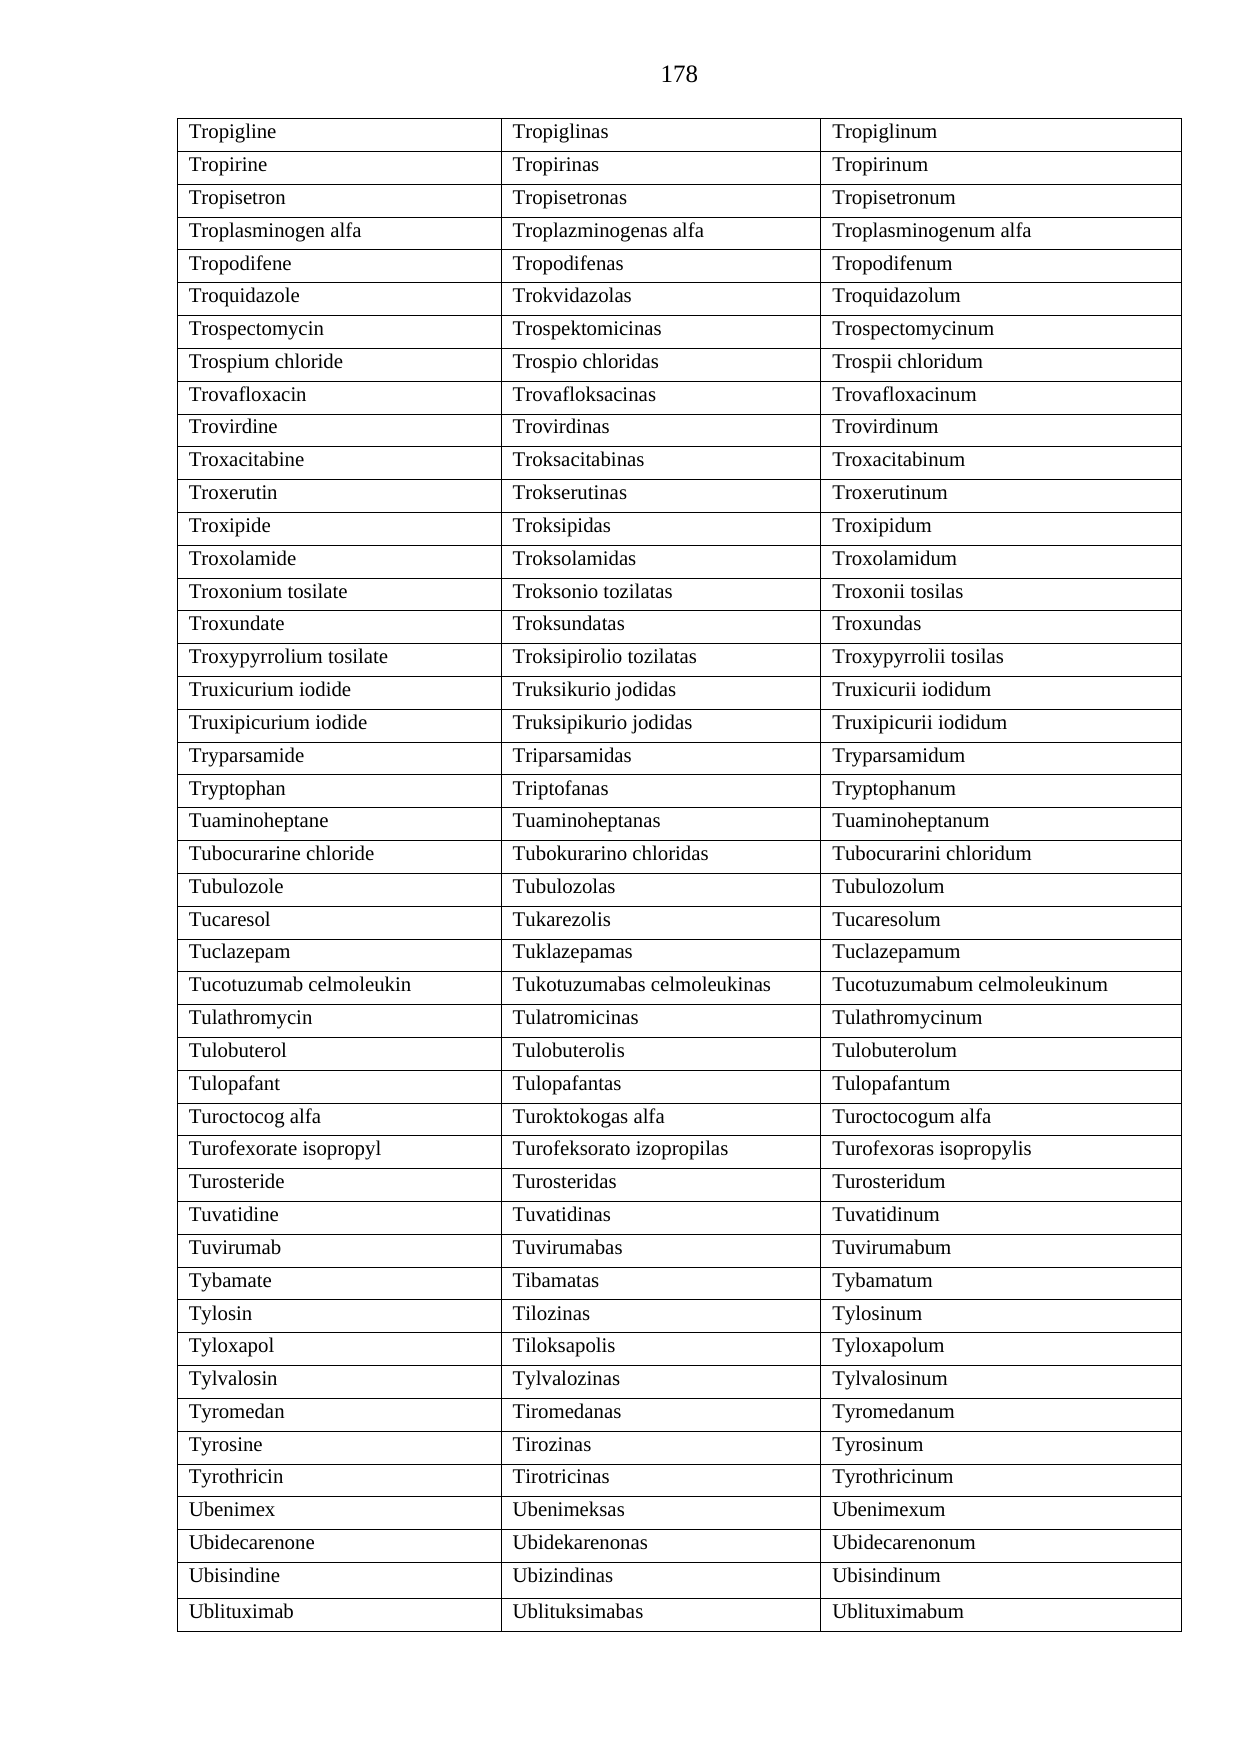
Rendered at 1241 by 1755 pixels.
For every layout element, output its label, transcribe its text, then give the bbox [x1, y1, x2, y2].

table_cell Tiloksapolis [502, 1333, 820, 1365]
table_cell Tyrothricin [178, 1465, 501, 1496]
table_cell Troxolamide [178, 546, 501, 577]
table_cell Trospio chloridas [502, 349, 820, 381]
table_cell Triptofanas [502, 775, 820, 807]
table_cell Tropodifenas [502, 250, 820, 282]
table_cell Trospectomycinum [821, 316, 1181, 348]
table_cell Tropodifenum [821, 250, 1181, 282]
table_cell Tuclazepamum [821, 940, 1181, 971]
table_cell Troksipidas [502, 513, 820, 545]
table_cell Tropirine [178, 152, 501, 184]
table_cell Trospii chloridum [821, 349, 1181, 381]
table_cell Tulopafantum [821, 1071, 1181, 1102]
table_cell Tukarezolis [502, 907, 820, 938]
table_cell Turofeksorato izopropilas [502, 1136, 820, 1168]
table_cell Tyromedan [178, 1399, 501, 1431]
table_cell Turoctocog alfa [178, 1104, 501, 1135]
table_cell Troxerutinum [821, 480, 1181, 512]
table_cell Tylvalosin [178, 1366, 501, 1398]
table_cell Tulobuterol [178, 1038, 501, 1070]
table_cell Triparsamidas [502, 743, 820, 774]
table_cell Troksacitabinas [502, 447, 820, 479]
table_cell Troksolamidas [502, 546, 820, 577]
table_cell Tropisetronas [502, 185, 820, 217]
table_cell Ubisindinum [821, 1563, 1181, 1598]
table_cell Troquidazole [178, 283, 501, 315]
table_cell Trovafloksacinas [502, 382, 820, 413]
table_cell Troplazminogenas alfa [502, 218, 820, 249]
table_cell Ublituximab [178, 1599, 501, 1631]
table_cell Tulopafantas [502, 1071, 820, 1102]
table_cell Tyloxapol [178, 1333, 501, 1365]
table_cell Tubulozolum [821, 874, 1181, 906]
table_cell Tulopafant [178, 1071, 501, 1102]
table_cell Troksonio tozilatas [502, 579, 820, 610]
table_cell Troxolamidum [821, 546, 1181, 577]
table_cell Trospectomycin [178, 316, 501, 348]
table_cell Tirozinas [502, 1432, 820, 1463]
table_cell Tyrosine [178, 1432, 501, 1463]
table_cell Tucotuzumab celmoleukin [178, 972, 501, 1004]
table_cell Tulobuterolum [821, 1038, 1181, 1070]
table_cell Trospium chloride [178, 349, 501, 381]
table_cell Tropiglinas [502, 119, 820, 151]
table_cell Ubenimeksas [502, 1497, 820, 1529]
table_cell Tuaminoheptanum [821, 808, 1181, 840]
table_cell Turosteridas [502, 1169, 820, 1201]
table_cell Tuvatidine [178, 1202, 501, 1234]
table_cell Tilozinas [502, 1300, 820, 1332]
table_cell Tylvalozinas [502, 1366, 820, 1398]
table_cell Tirotricinas [502, 1465, 820, 1496]
table_cell Tylosin [178, 1300, 501, 1332]
table_cell Troxypyrrolium tosilate [178, 644, 501, 676]
table_cell Troxacitabinum [821, 447, 1181, 479]
table_cell Tiromedanas [502, 1399, 820, 1431]
table_cell Tubocurarine chloride [178, 841, 501, 873]
table_cell Troxundate [178, 611, 501, 643]
table_cell Tuclazepam [178, 940, 501, 971]
table_cell Troxonii tosilas [821, 579, 1181, 610]
table_cell Trovafloxacinum [821, 382, 1181, 413]
table_cell Troxypyrrolii tosilas [821, 644, 1181, 676]
table_cell Tuklazepamas [502, 940, 820, 971]
table_cell Troquidazolum [821, 283, 1181, 315]
table_cell Tropiglinum [821, 119, 1181, 151]
table_cell Tuvirumabum [821, 1235, 1181, 1267]
table_cell Ubidecarenonum [821, 1530, 1181, 1562]
table_cell Trokserutinas [502, 480, 820, 512]
table_cell Tulatromicinas [502, 1005, 820, 1037]
table_cell Tryparsamidum [821, 743, 1181, 774]
table_cell Tubulozolas [502, 874, 820, 906]
table_cell Tropigline [178, 119, 501, 151]
table_cell Tuvirumab [178, 1235, 501, 1267]
table_cell Troxipide [178, 513, 501, 545]
table_cell Tybamatum [821, 1268, 1181, 1299]
table_cell Turofexorate isopropyl [178, 1136, 501, 1168]
table_cell Troxundas [821, 611, 1181, 643]
table_cell Ubisindine [178, 1563, 501, 1598]
table_cell Tulobuterolis [502, 1038, 820, 1070]
table_cell Troxerutin [178, 480, 501, 512]
table_cell Troksundatas [502, 611, 820, 643]
table_cell Trovirdine [178, 415, 501, 446]
table_cell Ubenimexum [821, 1497, 1181, 1529]
table_cell Tropisetron [178, 185, 501, 217]
table_cell Tucaresolum [821, 907, 1181, 938]
table_cell Trokvidazolas [502, 283, 820, 315]
table_cell Tryparsamide [178, 743, 501, 774]
table_cell Tryptophanum [821, 775, 1181, 807]
table_cell Troxonium tosilate [178, 579, 501, 610]
table_cell Truksikurio jodidas [502, 677, 820, 709]
table_cell Turofexoras isopropylis [821, 1136, 1181, 1168]
table_cell Tubulozole [178, 874, 501, 906]
table_cell Tuaminoheptane [178, 808, 501, 840]
table_cell Troxipidum [821, 513, 1181, 545]
table_cell Tibamatas [502, 1268, 820, 1299]
table_cell Troxacitabine [178, 447, 501, 479]
table_cell Ublituximabum [821, 1599, 1181, 1631]
table_cell Ubizindinas [502, 1563, 820, 1598]
table_cell Tucotuzumabum celmoleukinum [821, 972, 1181, 1004]
table_cell Turoktokogas alfa [502, 1104, 820, 1135]
table_cell Tropirinum [821, 152, 1181, 184]
table_cell Tylvalosinum [821, 1366, 1181, 1398]
table_cell Tubocurarini chloridum [821, 841, 1181, 873]
table_cell Tryptophan [178, 775, 501, 807]
table_cell Tucaresol [178, 907, 501, 938]
table_cell Tropisetronum [821, 185, 1181, 217]
table_cell Tyloxapolum [821, 1333, 1181, 1365]
table_cell Tyromedanum [821, 1399, 1181, 1431]
table_cell Trospektomicinas [502, 316, 820, 348]
table_cell Troplasminogen alfa [178, 218, 501, 249]
table_cell Turosteride [178, 1169, 501, 1201]
table_cell Tulathromycinum [821, 1005, 1181, 1037]
table_cell Truxipicurium iodide [178, 710, 501, 742]
table_cell Tuvirumabas [502, 1235, 820, 1267]
table_cell Tyrothricinum [821, 1465, 1181, 1496]
table_cell Trovirdinas [502, 415, 820, 446]
table_cell Tropodifene [178, 250, 501, 282]
table_cell Tukotuzumabas celmoleukinas [502, 972, 820, 1004]
table_cell Tyrosinum [821, 1432, 1181, 1463]
table_cell Troplasminogenum alfa [821, 218, 1181, 249]
table_cell Trovafloxacin [178, 382, 501, 413]
table_cell Ubidekarenonas [502, 1530, 820, 1562]
table_cell Tulathromycin [178, 1005, 501, 1037]
table_cell Tubokurarino chloridas [502, 841, 820, 873]
table_cell Troksipirolio tozilatas [502, 644, 820, 676]
table_cell Turosteridum [821, 1169, 1181, 1201]
table_cell Trovirdinum [821, 415, 1181, 446]
table_cell Truxicurii iodidum [821, 677, 1181, 709]
table_cell Truxicurium iodide [178, 677, 501, 709]
table_cell Tropirinas [502, 152, 820, 184]
table_cell Ubenimex [178, 1497, 501, 1529]
table_cell Tuvatidinas [502, 1202, 820, 1234]
table_cell Ubidecarenone [178, 1530, 501, 1562]
table_cell Tybamate [178, 1268, 501, 1299]
table_cell Truksipikurio jodidas [502, 710, 820, 742]
table_cell Truxipicurii iodidum [821, 710, 1181, 742]
table_cell Turoctocogum alfa [821, 1104, 1181, 1135]
table_cell Tylosinum [821, 1300, 1181, 1332]
table_cell Tuaminoheptanas [502, 808, 820, 840]
table_cell Ublituksimabas [502, 1599, 820, 1631]
table_cell Tuvatidinum [821, 1202, 1181, 1234]
